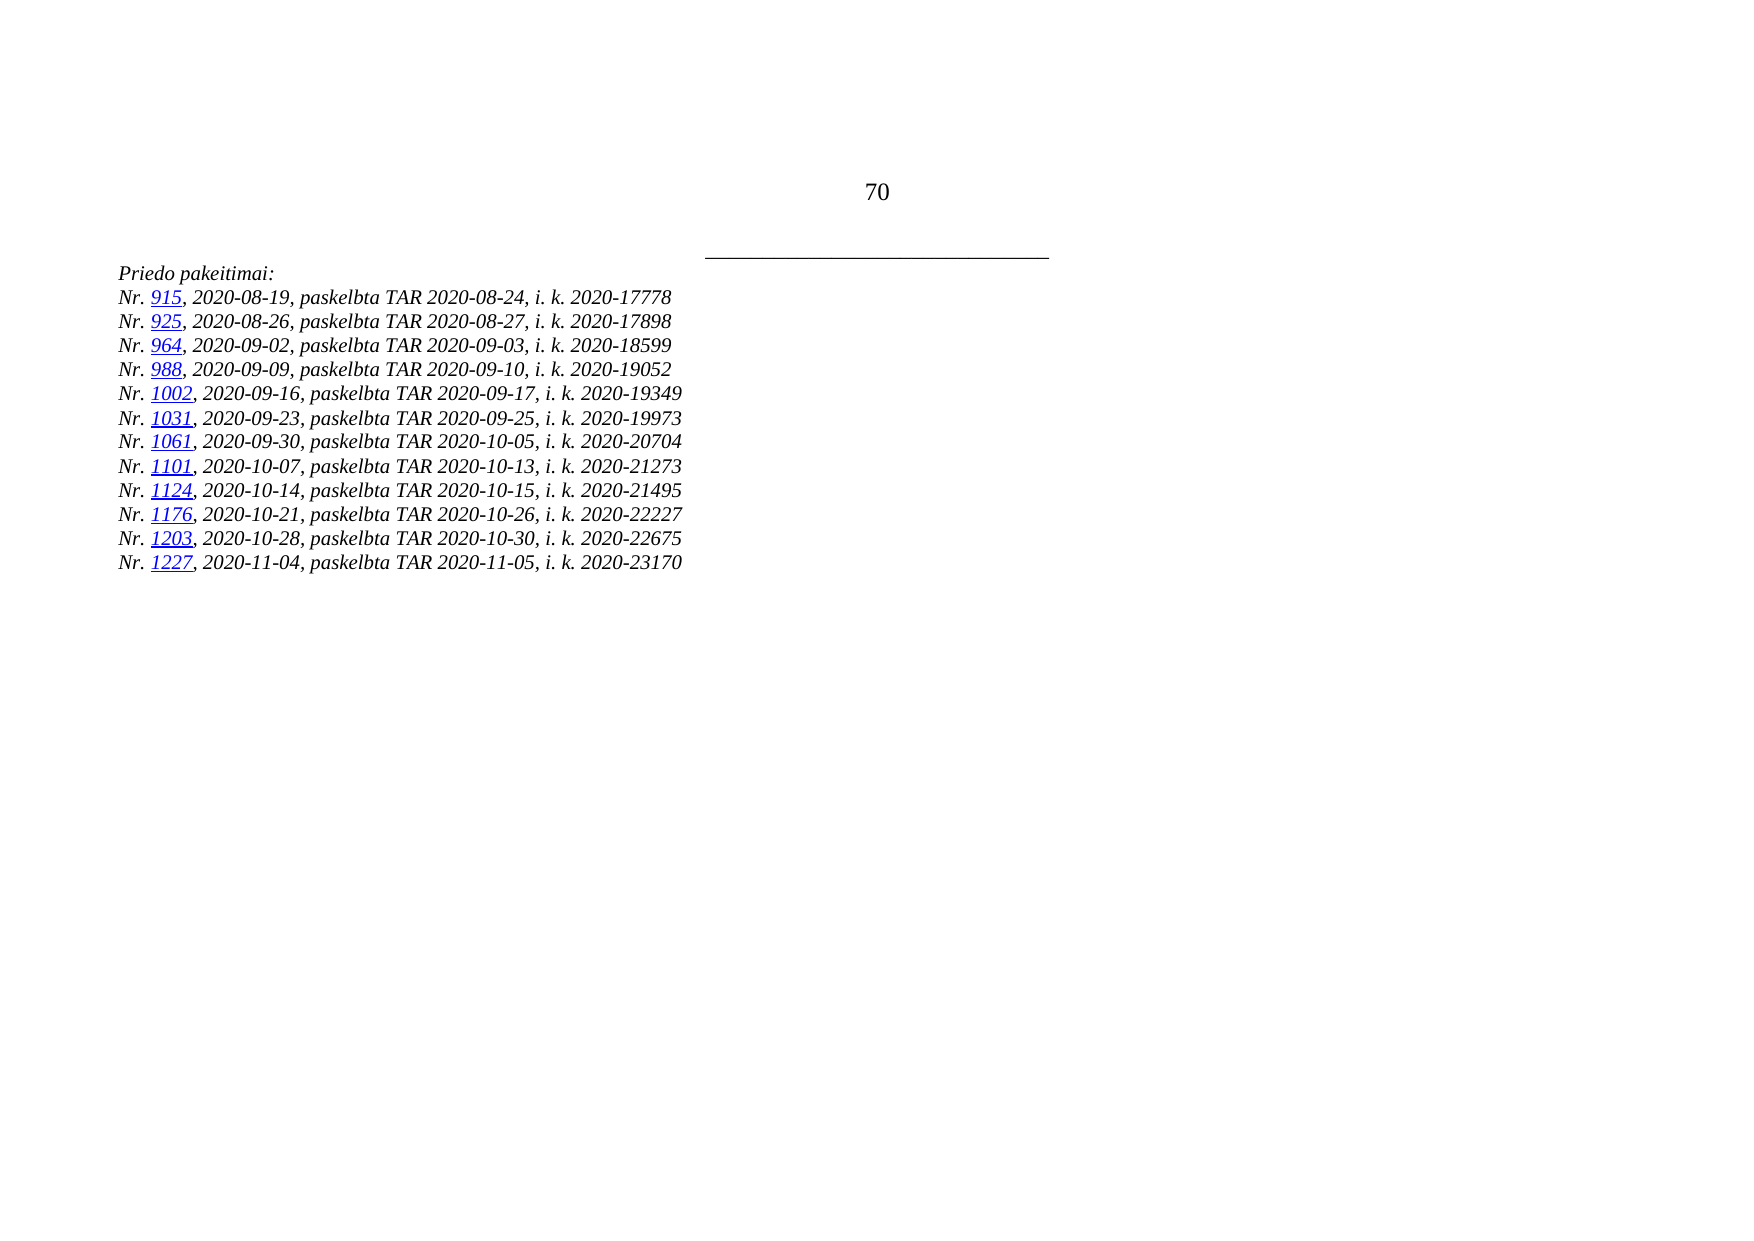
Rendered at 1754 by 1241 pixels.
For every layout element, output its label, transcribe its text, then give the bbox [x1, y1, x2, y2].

text Nr. 1031, 2020-09-23, paskelbta TAR 2020-09-25, i. k. 2020-19973 [118, 405, 1636, 429]
text Nr. 988, 2020-09-09, paskelbta TAR 2020-09-10, i. k. 2020-19052 [118, 357, 1636, 381]
text Nr. 1227, 2020-11-04, paskelbta TAR 2020-11-05, i. k. 2020-23170 [118, 550, 1636, 574]
text ______________________________ [118, 235, 1636, 261]
text Nr. 1176, 2020-10-21, paskelbta TAR 2020-10-26, i. k. 2020-22227 [118, 502, 1636, 526]
text Priedo pakeitimai: [118, 261, 1636, 285]
text Nr. 925, 2020-08-26, paskelbta TAR 2020-08-27, i. k. 2020-17898 [118, 309, 1636, 333]
text Nr. 1203, 2020-10-28, paskelbta TAR 2020-10-30, i. k. 2020-22675 [118, 526, 1636, 550]
text Nr. 1101, 2020-10-07, paskelbta TAR 2020-10-13, i. k. 2020-21273 [118, 453, 1636, 478]
text Nr. 1124, 2020-10-14, paskelbta TAR 2020-10-15, i. k. 2020-21495 [118, 478, 1636, 502]
text Nr. 1002, 2020-09-16, paskelbta TAR 2020-09-17, i. k. 2020-19349 [118, 381, 1636, 405]
text Nr. 1061, 2020-09-30, paskelbta TAR 2020-10-05, i. k. 2020-20704 [118, 429, 1636, 453]
text Nr. 915, 2020-08-19, paskelbta TAR 2020-08-24, i. k. 2020-17778 [118, 285, 1636, 309]
text Nr. 964, 2020-09-02, paskelbta TAR 2020-09-03, i. k. 2020-18599 [118, 333, 1636, 357]
